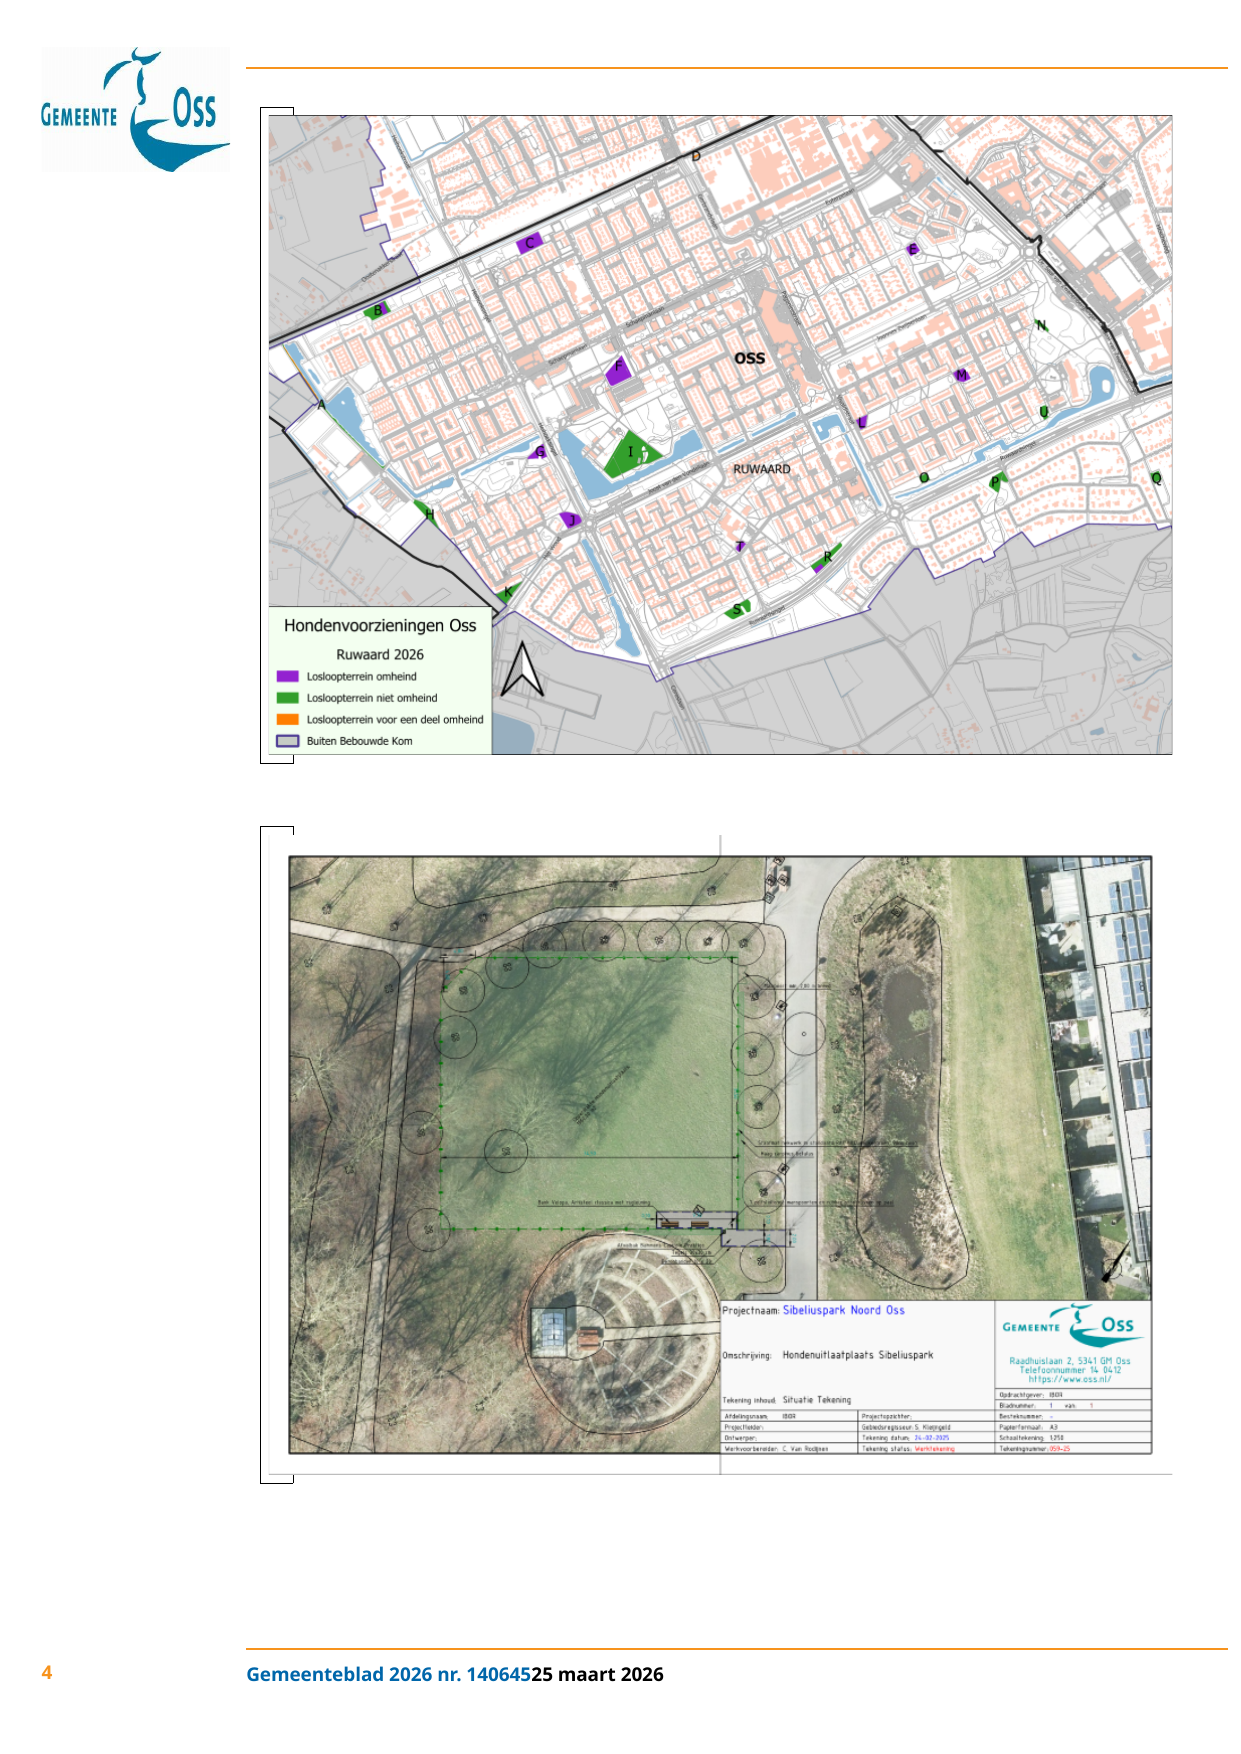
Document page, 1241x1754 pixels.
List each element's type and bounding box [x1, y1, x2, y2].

picture [41, 47, 231, 172]
picture [268, 835, 1173, 1475]
picture [268, 115, 1173, 755]
